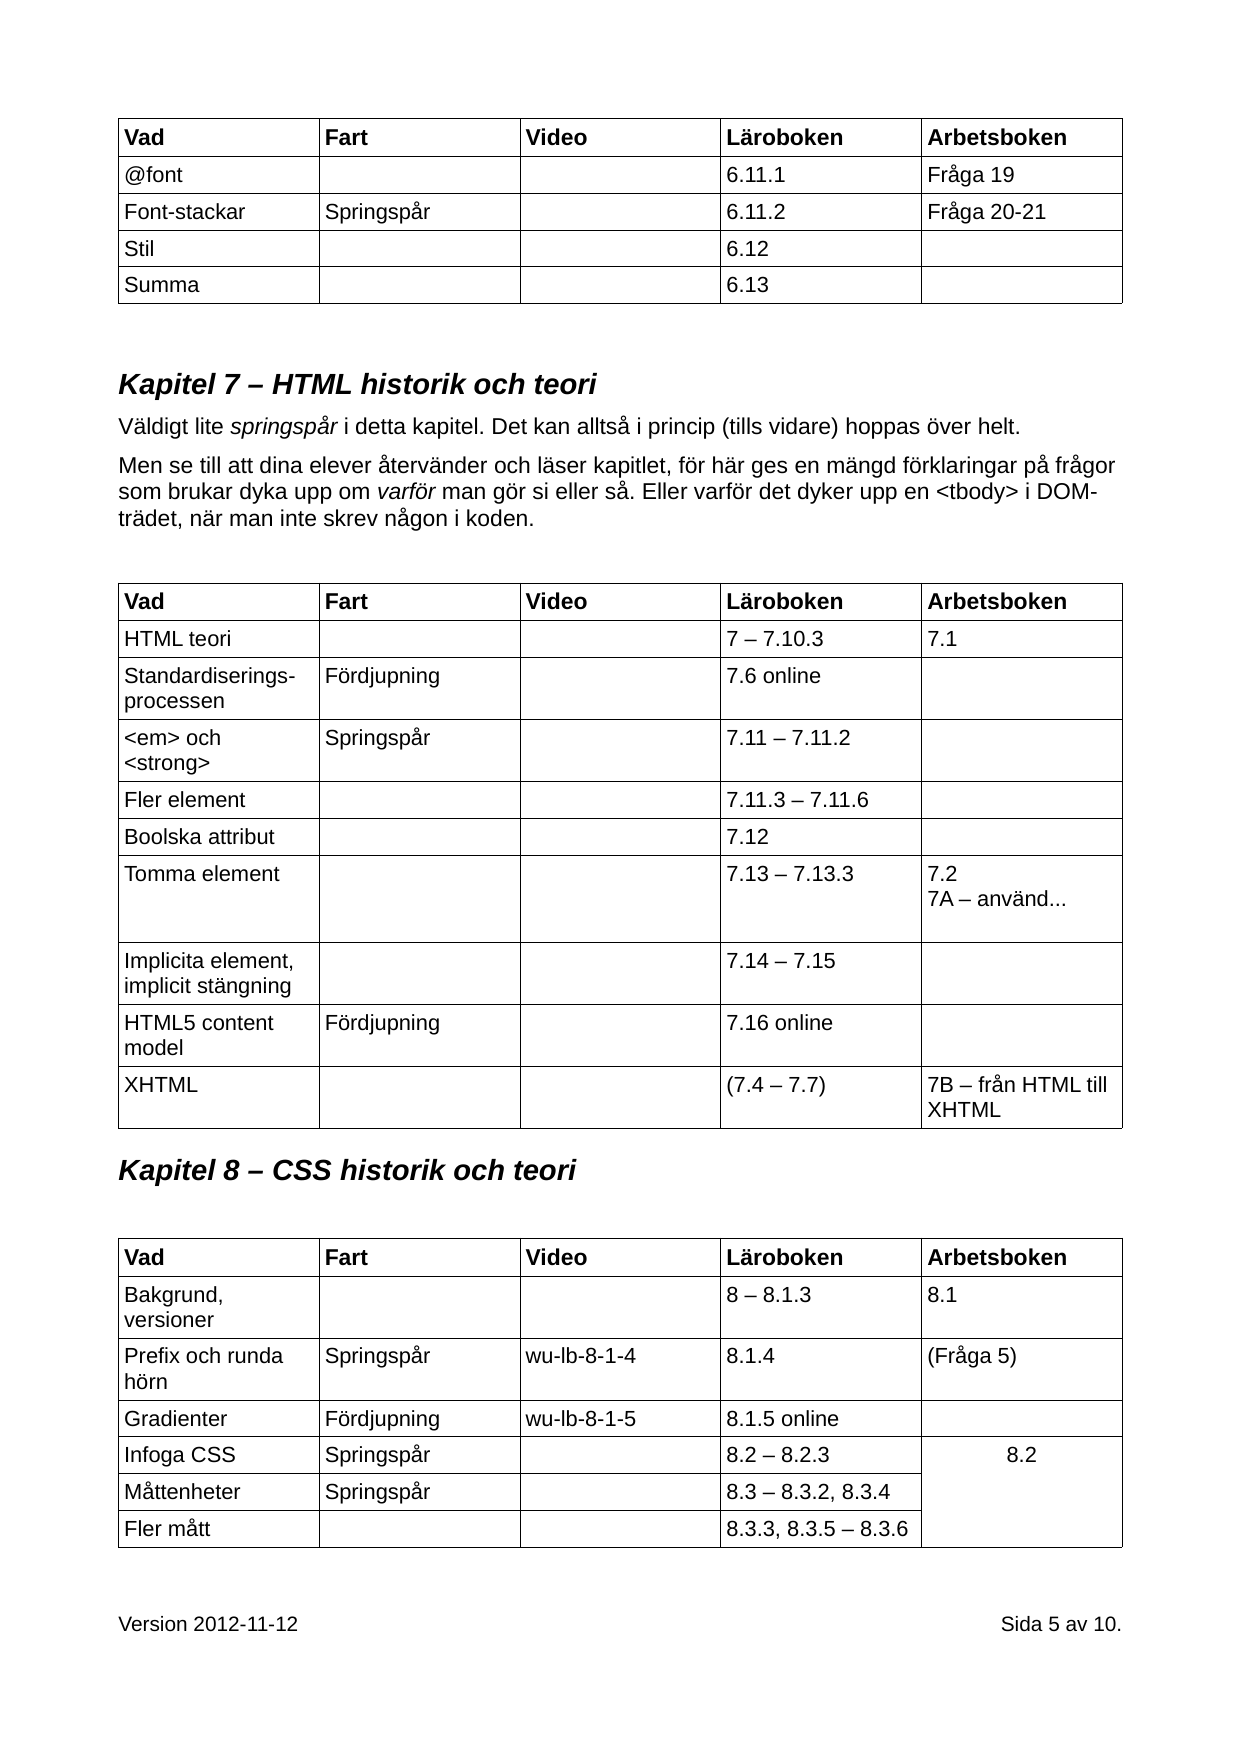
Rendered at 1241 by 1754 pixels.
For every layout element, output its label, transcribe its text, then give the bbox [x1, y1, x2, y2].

table_cell [521, 157, 720, 193]
table_cell 7B – från HTML till XHTML [922, 1067, 1122, 1128]
table_cell Summa [119, 267, 319, 303]
table_cell [521, 1511, 720, 1547]
table_header Arbetsboken [922, 584, 1122, 620]
table_cell Fler mått [119, 1511, 319, 1547]
table_cell Fördjupning [320, 1005, 520, 1066]
table_cell 8.2 – 8.2.3 [721, 1437, 921, 1473]
table_cell Prefix och runda hörn [119, 1339, 319, 1399]
text Väldigt lite springspår i detta kapitel. Det kan alltså i princip (tills vidare) hoppas över helt. [118, 413, 1122, 439]
table_cell 6.11.2 [721, 194, 921, 229]
table_cell [922, 231, 1122, 266]
table_cell [521, 819, 720, 854]
table_cell <em> och <strong> [119, 720, 319, 781]
table_cell [521, 231, 720, 266]
table_cell Springspår [320, 1339, 520, 1399]
table_header Video [521, 1239, 720, 1276]
table_cell 6.13 [721, 267, 921, 303]
table_cell 7.1 [922, 621, 1122, 657]
table_header Läroboken [721, 584, 921, 620]
table_cell [521, 1474, 720, 1510]
table_cell 7.12 [721, 819, 921, 854]
table_cell Fördjupning [320, 1401, 520, 1436]
table_header Läroboken [721, 1239, 921, 1276]
table_header Fart [320, 1239, 520, 1276]
table_cell [320, 819, 520, 854]
table_cell Fråga 20-21 [922, 194, 1122, 229]
table_header Läroboken [721, 119, 921, 156]
table_cell Stil [119, 231, 319, 266]
table_cell [320, 943, 520, 1004]
table_cell 6.11.1 [721, 157, 921, 193]
table_cell [922, 1005, 1122, 1066]
table_cell 7.14 – 7.15 [721, 943, 921, 1004]
table_cell [521, 856, 720, 942]
table_cell [320, 782, 520, 818]
table_header Vad [119, 1239, 319, 1276]
table_cell 8.2 [922, 1437, 1122, 1547]
table_cell [521, 621, 720, 657]
table_cell 8.3.3, 8.3.5 – 8.3.6 [721, 1511, 921, 1547]
table_cell 7 – 7.10.3 [721, 621, 921, 657]
table_cell [320, 231, 520, 266]
table_header Arbetsboken [922, 119, 1122, 156]
table_cell Tomma element [119, 856, 319, 942]
table_cell [521, 782, 720, 818]
table_cell [922, 720, 1122, 781]
table_cell [320, 157, 520, 193]
table_cell [521, 1437, 720, 1473]
table_cell 8.3 – 8.3.2, 8.3.4 [721, 1474, 921, 1510]
table_cell wu-lb-8-1-5 [521, 1401, 720, 1436]
table_cell Springspår [320, 720, 520, 781]
table_cell (7.4 – 7.7) [721, 1067, 921, 1128]
table_cell 7.11.3 – 7.11.6 [721, 782, 921, 818]
table_cell [922, 819, 1122, 854]
table_cell Springspår [320, 1437, 520, 1473]
table_cell [521, 267, 720, 303]
table_cell Font-stackar [119, 194, 319, 229]
table_cell 7.13 – 7.13.3 [721, 856, 921, 942]
table_cell [521, 720, 720, 781]
table_cell [320, 856, 520, 942]
table_cell [320, 1511, 520, 1547]
table_cell wu-lb-8-1-4 [521, 1339, 720, 1399]
table_cell [521, 943, 720, 1004]
table_cell Infoga CSS [119, 1437, 319, 1473]
table_cell [922, 267, 1122, 303]
table_cell Standardiserings­processen [119, 658, 319, 719]
table_cell Springspår [320, 194, 520, 229]
table_cell [521, 1277, 720, 1338]
table_cell XHTML [119, 1067, 319, 1128]
table_cell 8.1 [922, 1277, 1122, 1338]
subtitle Kapitel 8 – CSS historik och teori [118, 1153, 1122, 1186]
table_header Vad [119, 119, 319, 156]
table_cell HTML teori [119, 621, 319, 657]
table_cell 7.6 online [721, 658, 921, 719]
table_cell 8.1.5 online [721, 1401, 921, 1436]
table_cell [922, 658, 1122, 719]
table_cell Fråga 19 [922, 157, 1122, 193]
table_cell 7.2 7A – använd... [922, 856, 1122, 942]
table_header Fart [320, 584, 520, 620]
table_cell HTML5 content model [119, 1005, 319, 1066]
table_header Fart [320, 119, 520, 156]
table_cell [320, 621, 520, 657]
table_cell @font [119, 157, 319, 193]
table_cell Implicita element, implicit stängning [119, 943, 319, 1004]
table_cell [521, 1067, 720, 1128]
subtitle Kapitel 7 – HTML historik och teori [118, 367, 1122, 401]
table_cell Fler element [119, 782, 319, 818]
table_cell [521, 658, 720, 719]
table_cell [320, 1067, 520, 1128]
table_cell [320, 1277, 520, 1338]
table_cell [320, 267, 520, 303]
table_cell Gradienter [119, 1401, 319, 1436]
table_cell 6.12 [721, 231, 921, 266]
table_cell 7.16 online [721, 1005, 921, 1066]
table_cell [922, 782, 1122, 818]
table_cell [922, 943, 1122, 1004]
table_cell Fördjupning [320, 658, 520, 719]
table_cell (Fråga 5) [922, 1339, 1122, 1399]
table_cell [922, 1401, 1122, 1436]
table_cell Boolska attribut [119, 819, 319, 854]
table_cell Måttenheter [119, 1474, 319, 1510]
table_cell 7.11 – 7.11.2 [721, 720, 921, 781]
table_header Vad [119, 584, 319, 620]
table_cell Bakgrund, versioner [119, 1277, 319, 1338]
table_header Video [521, 584, 720, 620]
text Men se till att dina elever återvänder och läser kapitlet, för här ges en mängd förklaringar på frågor som brukar dyka upp om varför man gör si eller så. Eller varför det dyker upp en <tbody> i DOM-trädet, när man inte skrev någon i koden. [118, 452, 1122, 531]
table_cell Springspår [320, 1474, 520, 1510]
table_cell [521, 1005, 720, 1066]
table_header Arbetsboken [922, 1239, 1122, 1276]
table_header Video [521, 119, 720, 156]
table_cell 8 – 8.1.3 [721, 1277, 921, 1338]
table_cell [521, 194, 720, 229]
table_cell 8.1.4 [721, 1339, 921, 1399]
